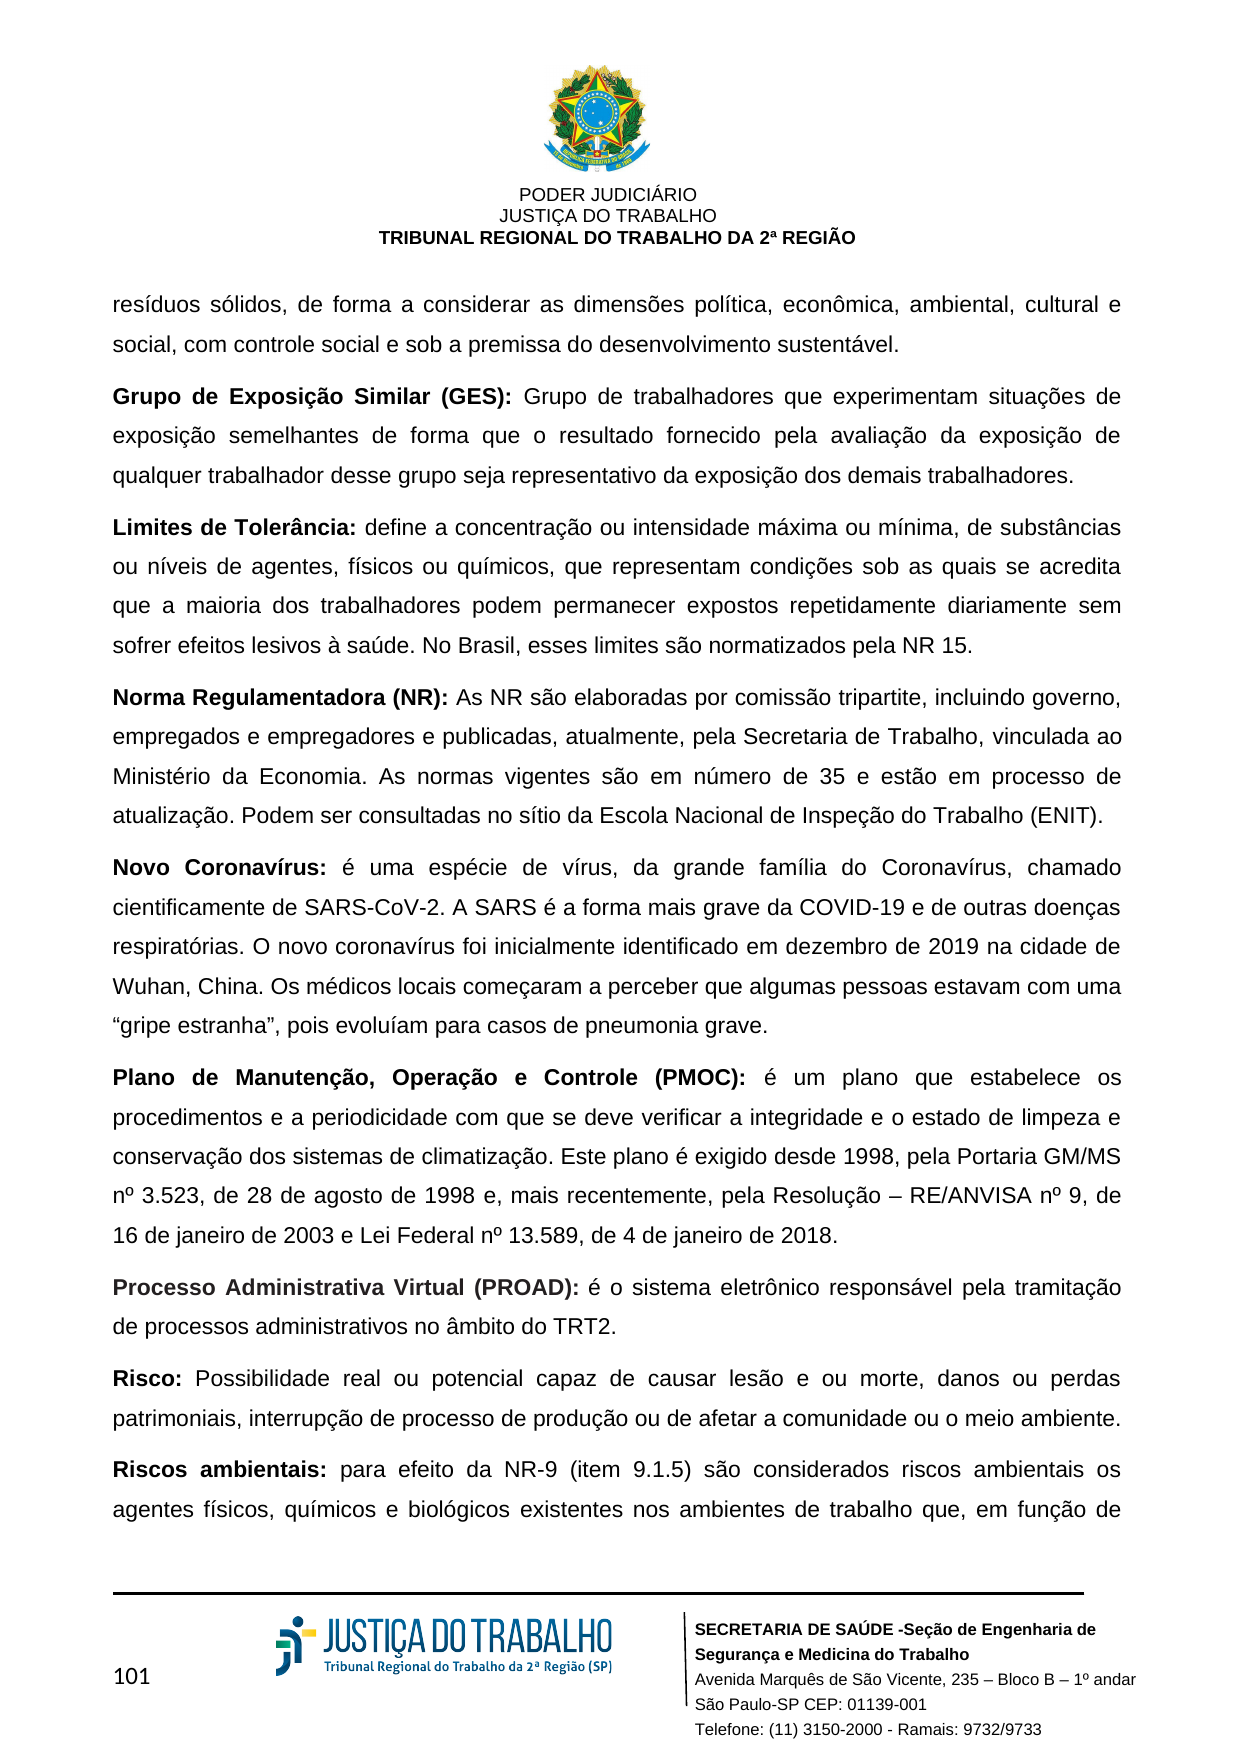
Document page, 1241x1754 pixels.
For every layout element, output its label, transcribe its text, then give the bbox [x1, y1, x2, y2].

text Grupo de Exposição Similar (GES): Grupo de trabalhadores que experimentam situações de exposição semelhantes de forma que o resultado fornecido pela avaliação da exposição de qualquer trabalhador desse grupo seja representativo da exposição dos demais trabalhadores. [112, 383, 1122, 488]
text Risco: Possibilidade real ou potencial capaz de causar lesão e ou morte, danos ou perdas patrimoniais, interrupção de processo de produção ou de afetar a comunidade ou o meio ambiente. [112, 1365, 1122, 1431]
picture [276, 1616, 612, 1676]
picture [543, 65, 650, 172]
text Processo Administrativa Virtual (PROAD): é o sistema eletrônico responsável pela tramitação de processos administrativos no âmbito do TRT2. [112, 1274, 1122, 1339]
text Norma Regulamentadora (NR): As NR são elaboradas por comissão tripartite, incluindo governo, empregados e empregadores e publicadas, atualmente, pela Secretaria de Trabalho, vinculada ao Ministério da Economia. As normas vigentes são em número de 35 e estão em processo de atualização. Podem ser consultadas no sítio da Escola Nacional de Inspeção do Trabalho (ENIT). [112, 684, 1122, 829]
text Plano de Manutenção, Operação e Controle (PMOC): é um plano que estabelece os procedimentos e a periodicidade com que se deve verificar a integridade e o estado de limpeza e conservação dos sistemas de climatização. Este plano é exigido desde 1998, pela Portaria GM/MS nº 3.523, de 28 de agosto de 1998 e, mais recentemente, pela Resolução – RE/ANVISA nº 9, de 16 de janeiro de 2003 e Lei Federal nº 13.589, de 4 de janeiro de 2018. [112, 1064, 1122, 1248]
text resíduos sólidos, de forma a considerar as dimensões política, econômica, ambiental, cultural e social, com controle social e sob a premissa do desenvolvimento sustentável. [112, 291, 1122, 357]
text Novo Coronavírus: é uma espécie de vírus, da grande família do Coronavírus, chamado cientificamente de SARS-CoV-2. A SARS é a forma mais grave da COVID-19 e de outras doenças respiratórias. O novo coronavírus foi inicialmente identificado em dezembro de 2019 na cidade de Wuhan, China. Os médicos locais começaram a perceber que algumas pessoas estavam com uma “gripe estranha”, pois evoluíam para casos de pneumonia grave. [112, 854, 1122, 1038]
text Riscos ambientais: para efeito da NR-9 (item 9.1.5) são considerados riscos ambientais os agentes físicos, químicos e biológicos existentes nos ambientes de trabalho que, em função de [112, 1456, 1122, 1522]
text Limites de Tolerância: define a concentração ou intensidade máxima ou mínima, de substâncias ou níveis de agentes, físicos ou químicos, que representam condições sob as quais se acredita que a maioria dos trabalhadores podem permanecer expostos repetidamente diariamente sem sofrer efeitos lesivos à saúde. No Brasil, esses limites são normatizados pela NR 15. [112, 513, 1122, 658]
